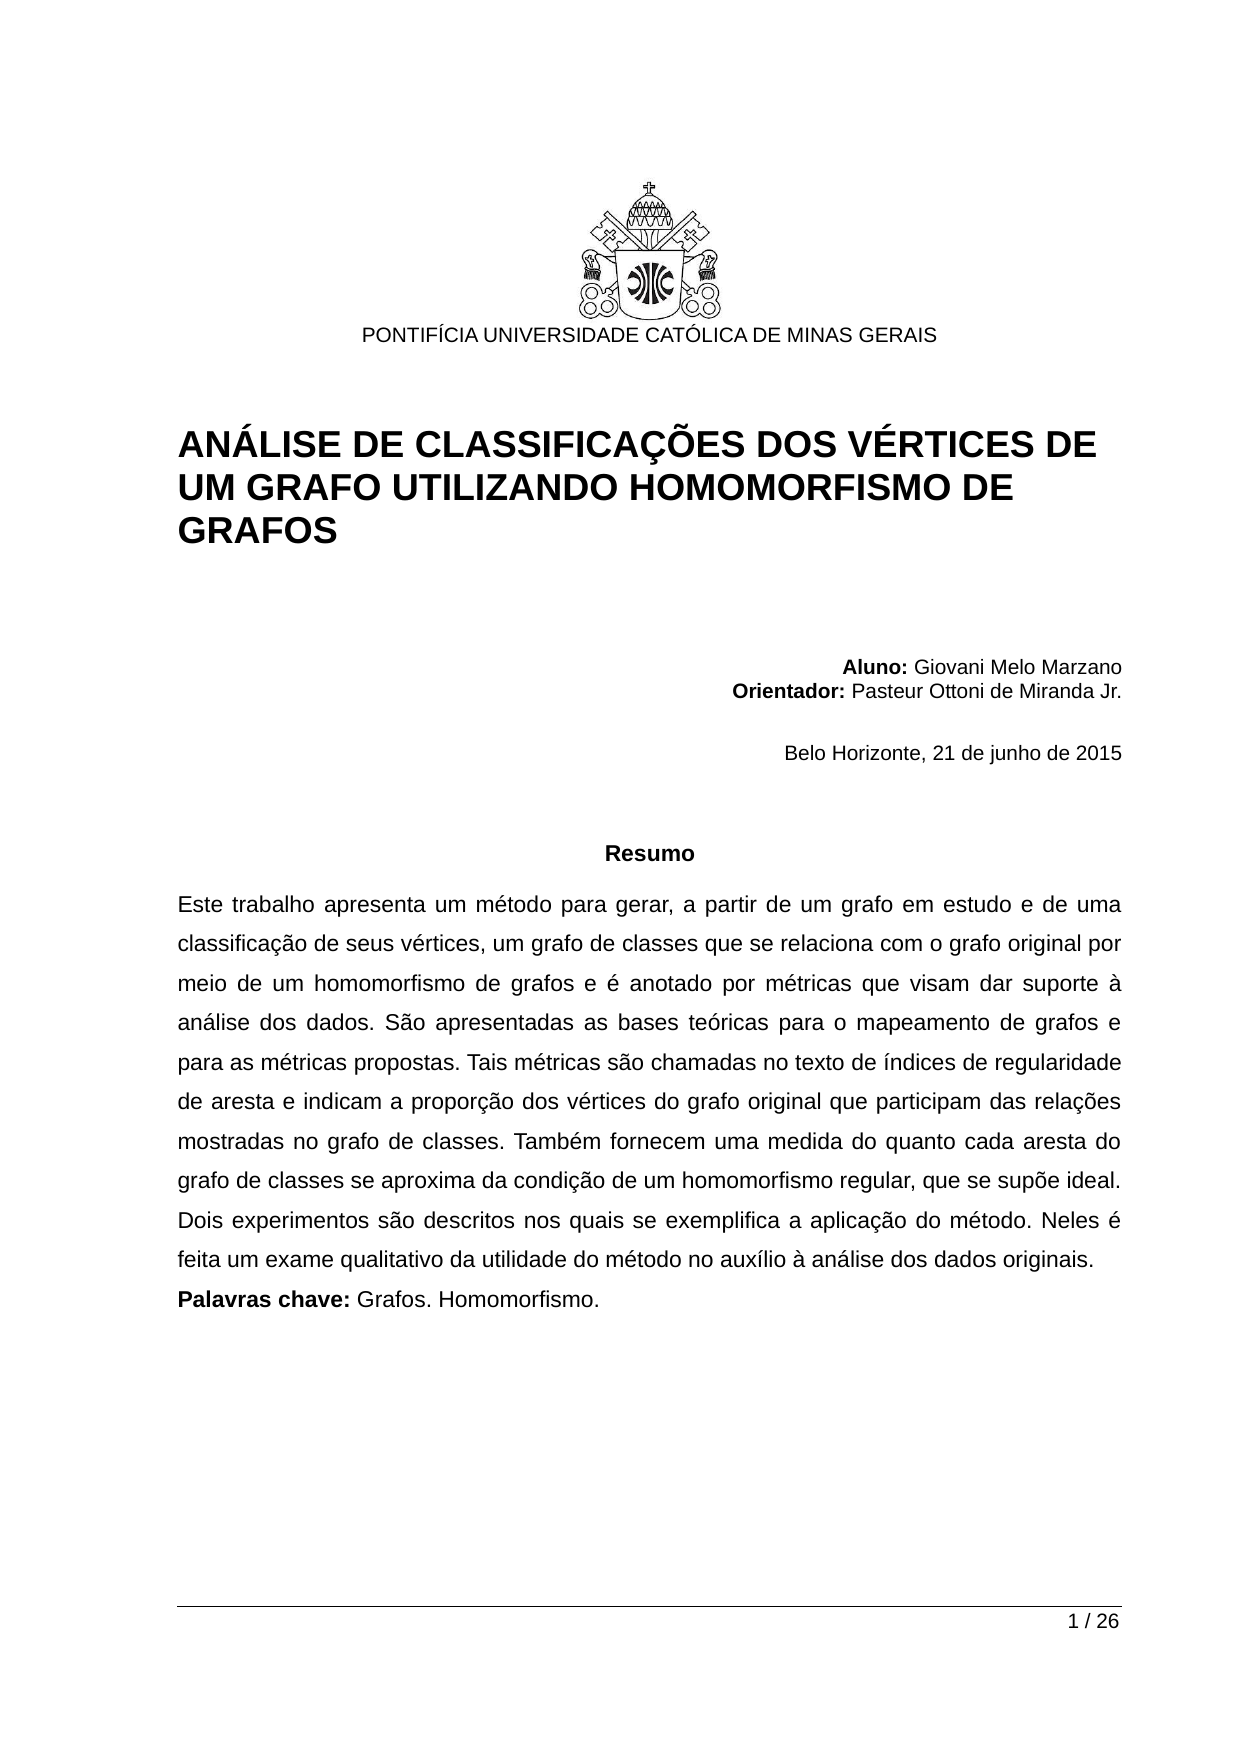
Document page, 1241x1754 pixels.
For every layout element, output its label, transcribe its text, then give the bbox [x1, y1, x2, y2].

text Pontifícia Universidade Católica de Minas Gerais [177, 323, 1122, 347]
text Resumo [177, 840, 1122, 866]
text Belo Horizonte, 21 de junho de 2015 [177, 741, 1122, 765]
text Aluno: Giovani Melo Marzano [177, 655, 1122, 679]
text Orientador: Pasteur Ottoni de Miranda Jr. [177, 679, 1122, 703]
title Análise de classificações dos vértices de um grafo utilizando homomorfismo de grafos [177, 422, 1122, 551]
text Este trabalho apresenta um método para gerar, a partir de um grafo em estudo e de uma classificação de seus vértices, um grafo de classes que se relaciona com o grafo original por meio de um homomorfismo de grafos e é anotado por métricas que visam dar suporte à análise dos dados. São apresentadas as bases teóricas para o mapeamento de grafos e para as métricas propostas. Tais métricas são chamadas no texto de índices de regularidade de aresta e indicam a proporção dos vértices do grafo original que participam das relações mostradas no grafo de classes. Também fornecem uma medida do quanto cada aresta do grafo de classes se aproxima da condição de um homomorfismo regular, que se supõe ideal. Dois experimentos são descritos nos quais se exemplifica a aplicação do método. Neles é feita um exame qualitativo da utilidade do método no auxílio à análise dos dados originais. [177, 891, 1122, 1273]
text Palavras chave: Grafos. Homomorfismo. [177, 1286, 1122, 1312]
picture [576, 177, 723, 323]
